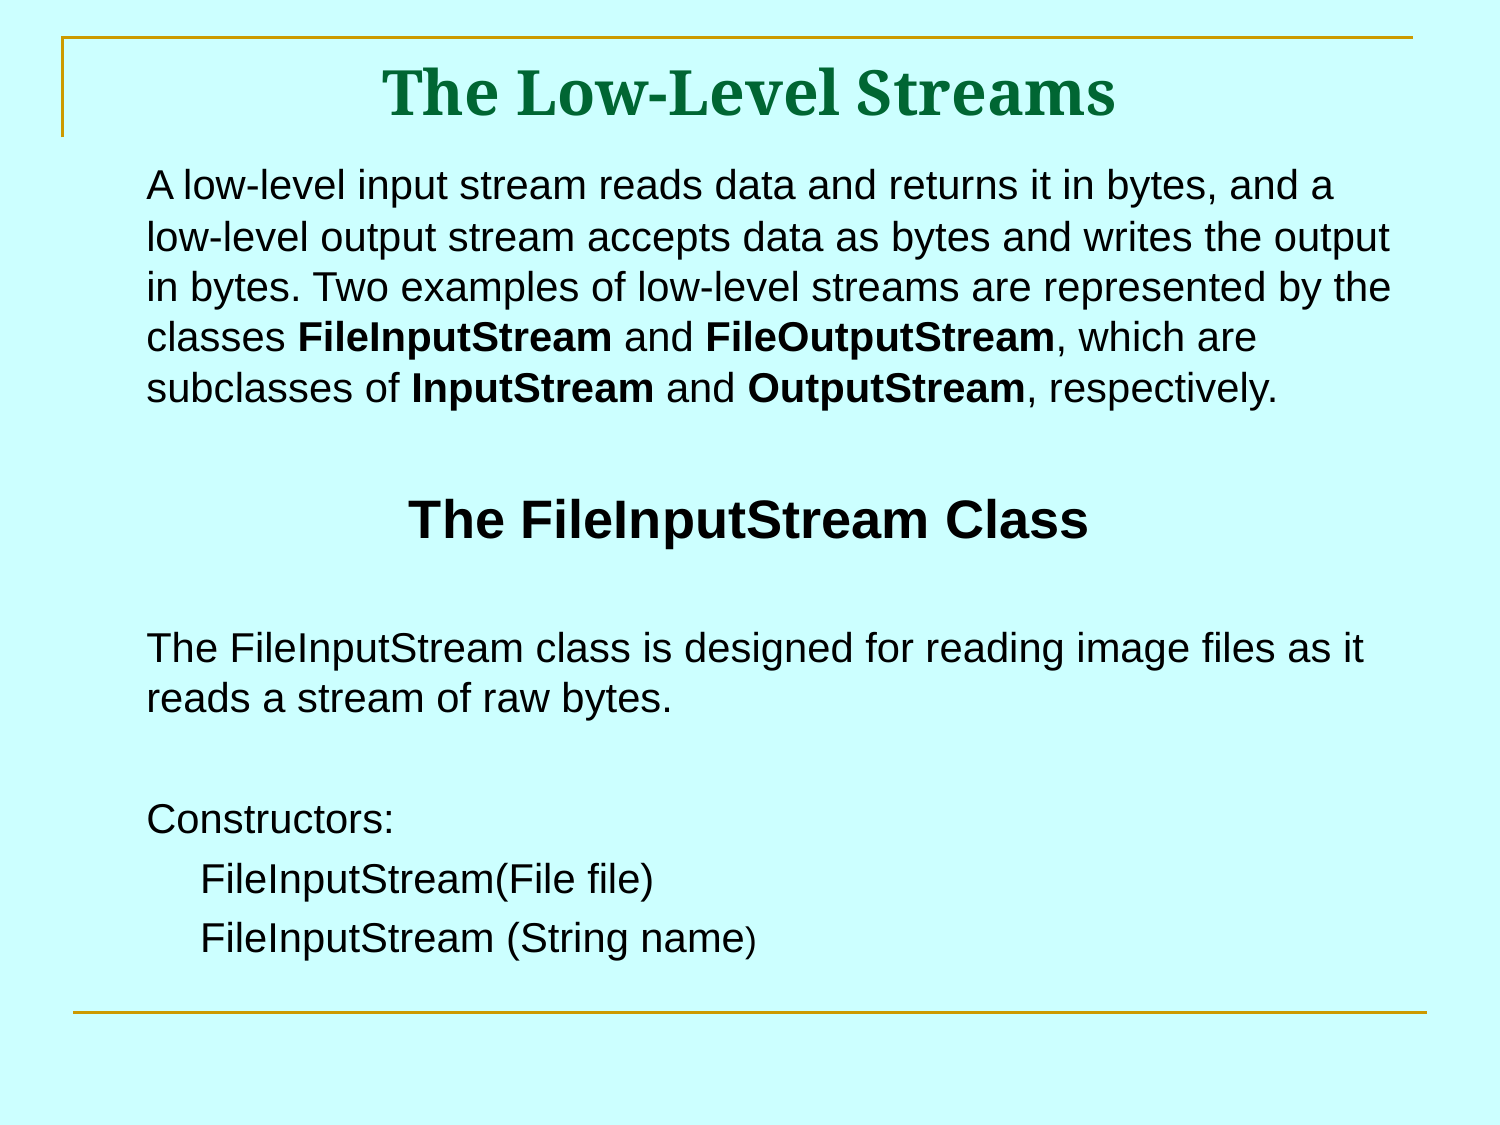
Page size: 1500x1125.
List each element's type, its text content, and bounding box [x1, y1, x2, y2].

title The Low-Level Streams [75, 45, 1426, 137]
list A low-level input stream reads data and returns it in bytes, and a low-level output stream accepts data as bytes and writes the output in bytes. Two examples of low-level streams are represented by the classes FileInputStream and FileOutputStream, which are subclasses of InputStream and OutputStream, respectively. The FileInputStream Class The FileInputStream class is designed for reading image files as it reads a stream of raw bytes. Constructors: FileInputStream(File file) FileInputStream (String name) [75, 137, 1426, 1038]
